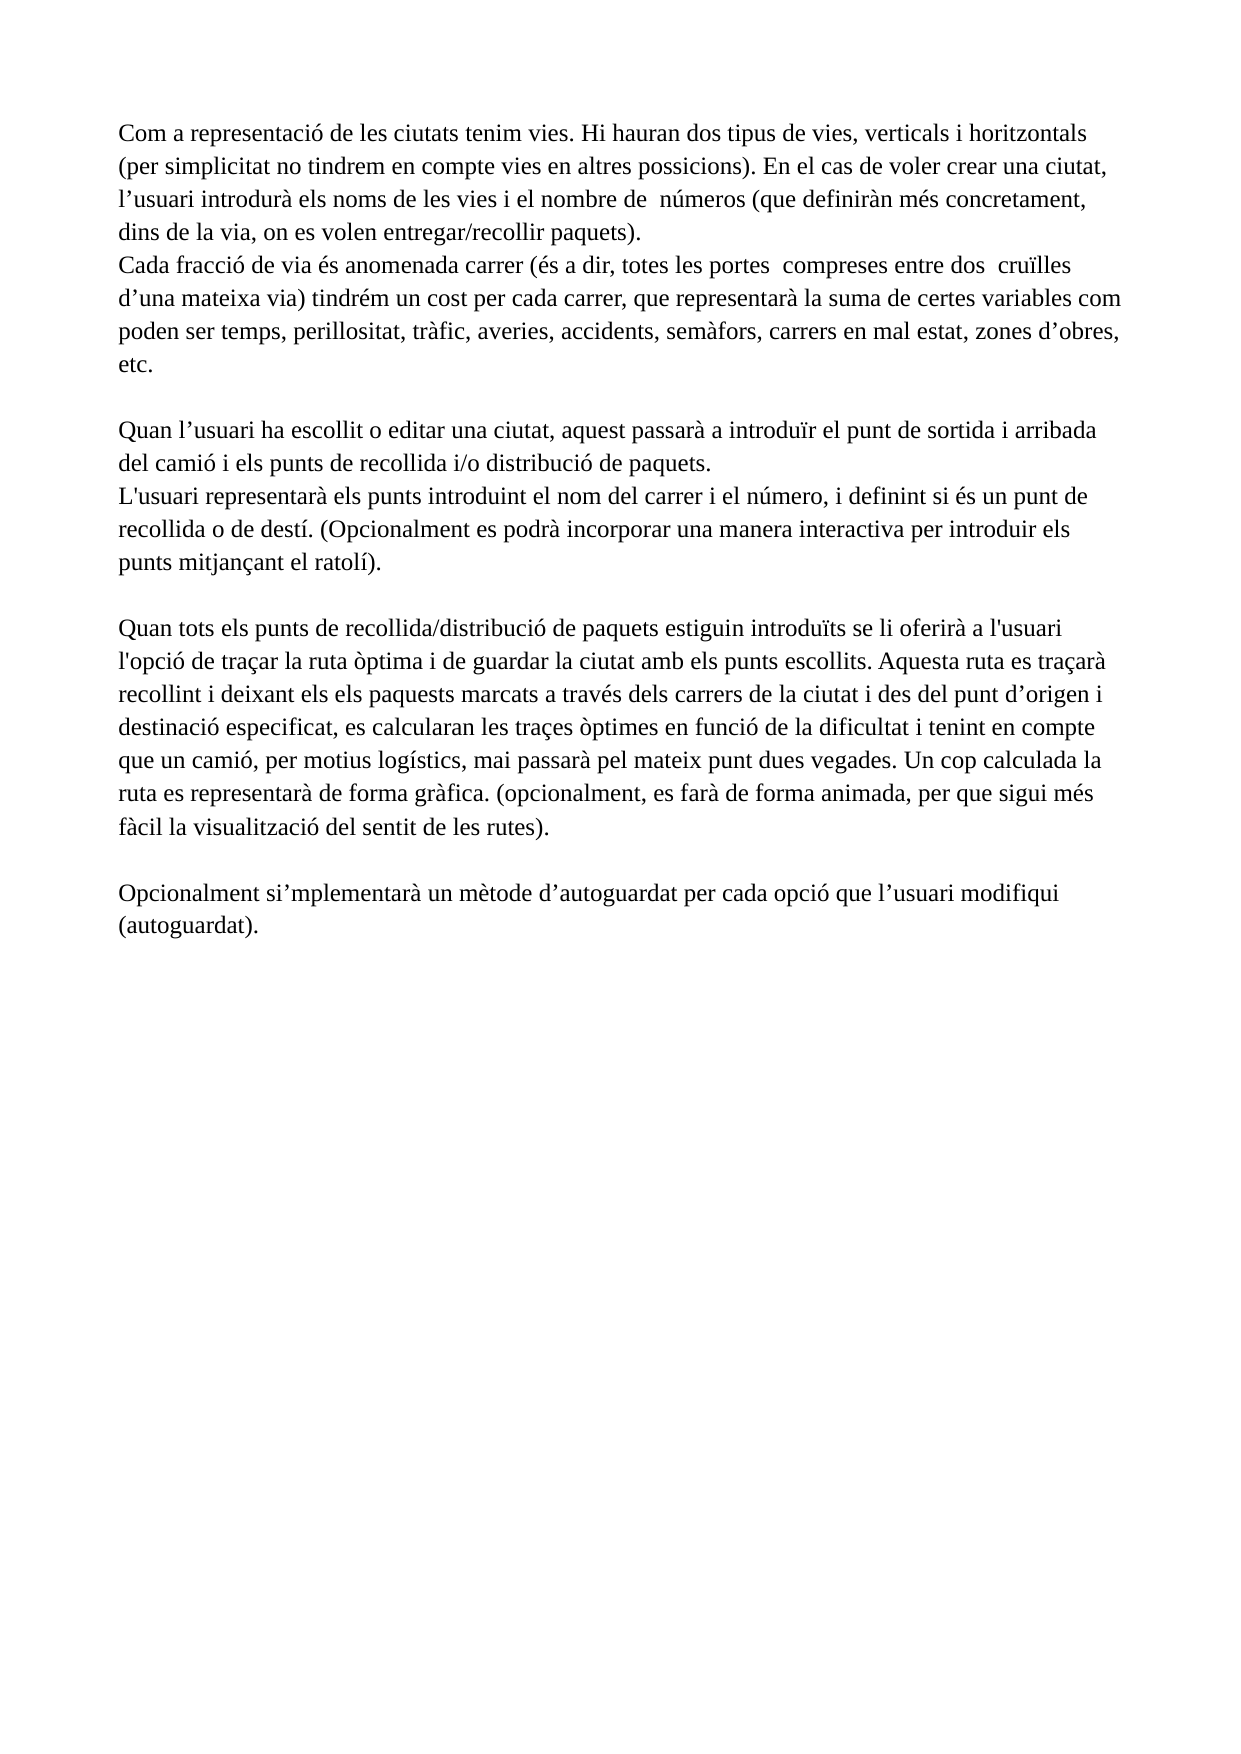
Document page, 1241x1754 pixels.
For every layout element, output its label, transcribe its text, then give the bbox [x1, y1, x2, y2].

text Opcionalment si’mplementarà un mètode d’autoguardat per cada opció que l’usuari modifiqui (autoguardat). [118, 878, 1122, 939]
text Quan tots els punts de recollida/distribució de paquets estiguin introduïts se li oferirà a l'usuari l'opció de traçar la ruta òptima i de guardar la ciutat amb els punts escollits. Aquesta ruta es traçarà recollint i deixant els els paquests marcats a través dels carrers de la ciutat i des del punt d’origen i destinació especificat, es calcularan les traçes òptimes en funció de la dificultat i tenint en compte que un camió, per motius logístics, mai passarà pel mateix punt dues vegades. Un cop calculada la ruta es representarà de forma gràfica. (opcionalment, es farà de forma animada, per que sigui més fàcil la visualització del sentit de les rutes). [118, 613, 1122, 840]
text Cada fracció de via és anomenada carrer (és a dir, totes les portes compreses entre dos cruïlles d’una mateixa via) tindrém un cost per cada carrer, que representarà la suma de certes variables com poden ser temps, perillositat, tràfic, averies, accidents, semàfors, carrers en mal estat, zones d’obres, etc. [118, 250, 1122, 378]
text L'usuari representarà els punts introduint el nom del carrer i el número, i definint si és un punt de recollida o de destí. (Opcionalment es podrà incorporar una manera interactiva per introduir els punts mitjançant el ratolí). [118, 481, 1122, 576]
text Quan l’usuari ha escollit o editar una ciutat, aquest passarà a introduïr el punt de sortida i arribada del camió i els punts de recollida i/o distribució de paquets. [118, 415, 1122, 477]
text Com a representació de les ciutats tenim vies. Hi hauran dos tipus de vies, verticals i horitzontals (per simplicitat no tindrem en compte vies en altres possicions). En el cas de voler crear una ciutat, l’usuari introdurà els noms de les vies i el nombre de números (que definiràn més concretament, dins de la via, on es volen entregar/recollir paquets). [118, 118, 1122, 246]
